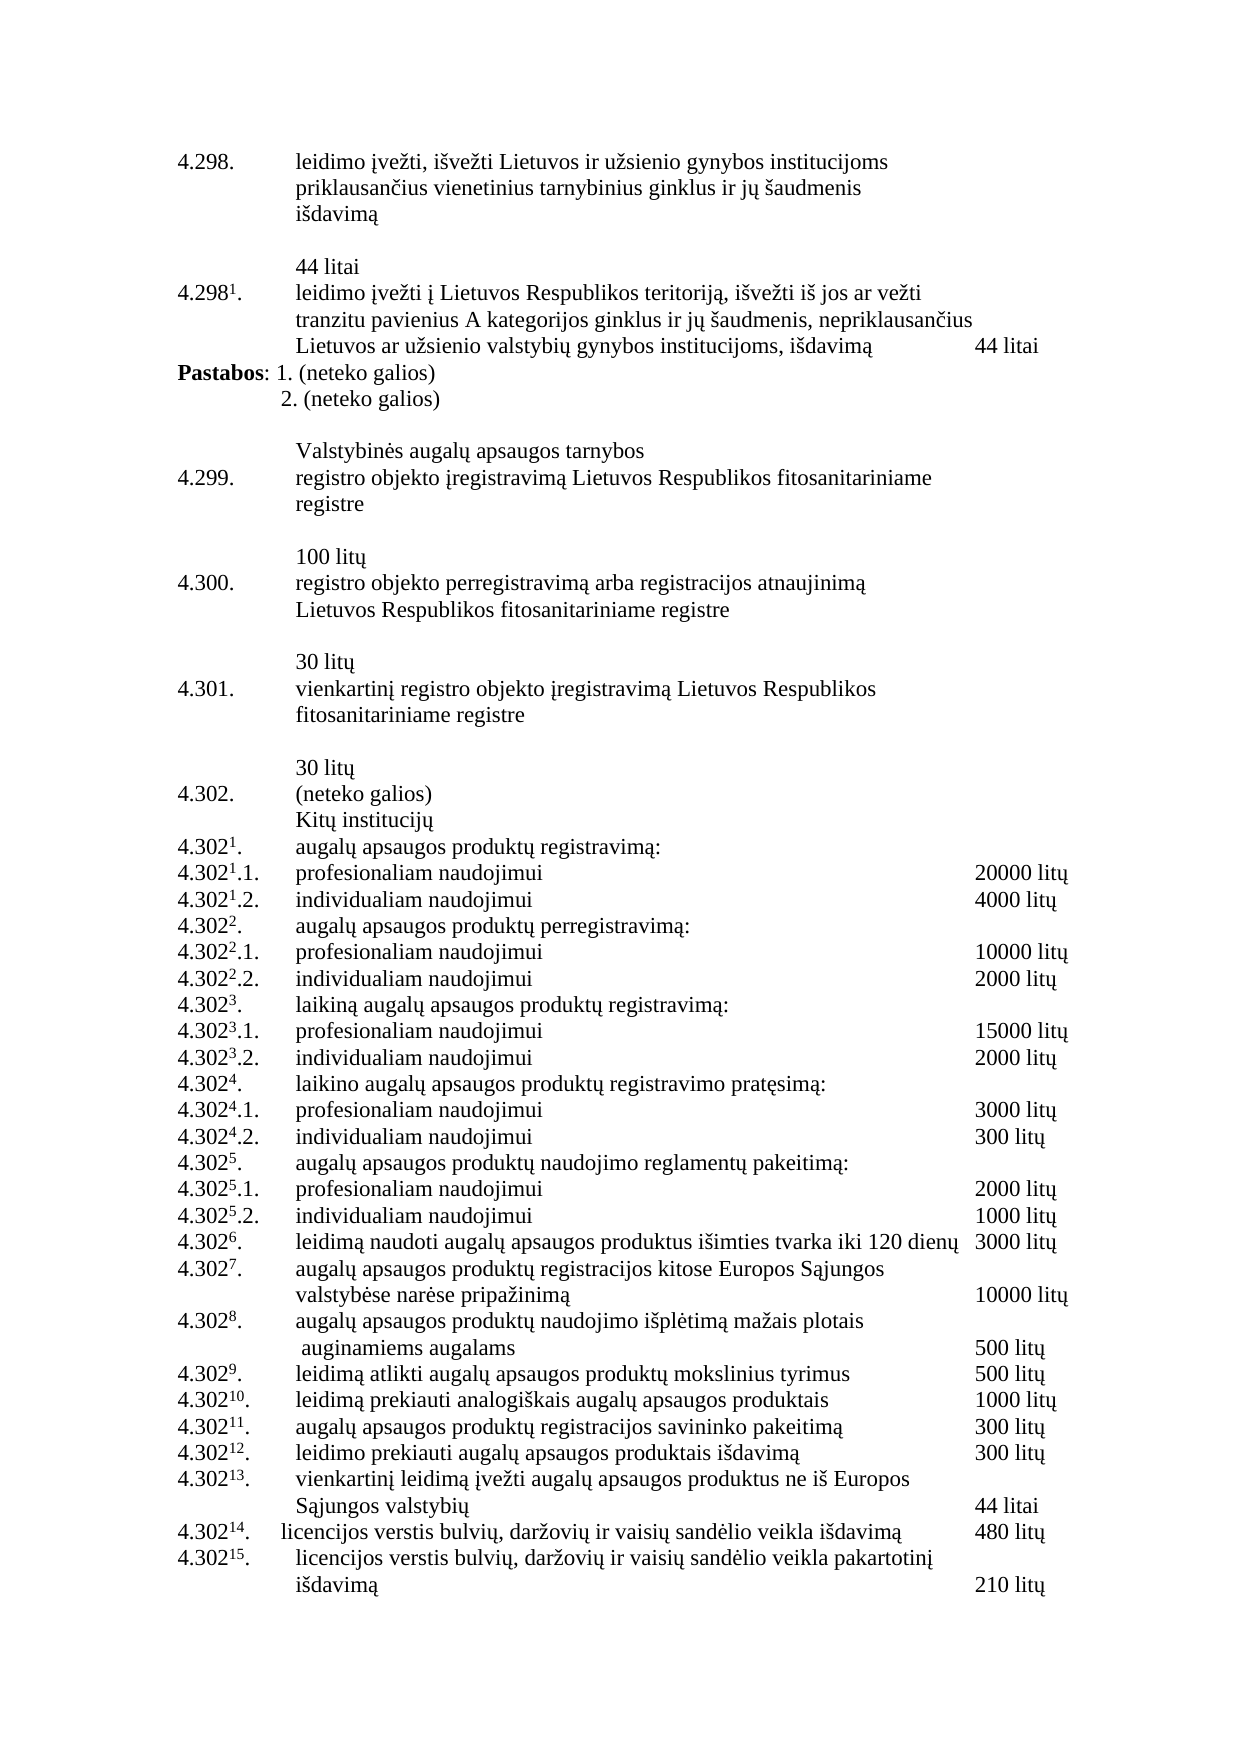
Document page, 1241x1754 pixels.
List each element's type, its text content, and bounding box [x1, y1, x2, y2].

text 4.3025.1. profesionaliam naudojimui 2000 litų [177, 1176, 1093, 1202]
text 4.3025. augalų apsaugos produktų naudojimo reglamentų pakeitimą: [177, 1149, 974, 1176]
text valstybėse narėse pripažinimą 10000 litų [177, 1281, 1122, 1307]
text 4.3022.1. profesionaliam naudojimui 10000 litų [177, 938, 1122, 965]
text auginamiems augalams 500 litų [177, 1334, 1137, 1360]
text 4.3024.2. individualiam naudojimui 300 litų [177, 1123, 1078, 1149]
text Sąjungos valstybių 44 litai [177, 1492, 1122, 1518]
text 2. (neteko galios) [177, 385, 1122, 411]
text Kitų institucijų [177, 807, 945, 833]
text 4.30214. licencijos verstis bulvių, daržovių ir vaisių sandėlio veikla išdavimą 480 litų [177, 1518, 1107, 1544]
text Pastabos: 1. (neteko galios) [177, 358, 1122, 385]
text 4.3022. augalų apsaugos produktų perregistravimą: [177, 912, 974, 938]
text 4.3027. augalų apsaugos produktų registracijos kitose Europos Sąjungos [177, 1254, 974, 1281]
text 4.301. vienkartinį registro objekto įregistravimą Lietuvos Respublikos fitosanitariniame registre 30 litų [177, 675, 945, 780]
text Lietuvos ar užsienio valstybių gynybos institucijoms, išdavimą 44 litai [177, 332, 1122, 358]
text 4.3025.2. individualiam naudojimui 1000 litų [177, 1202, 1107, 1228]
text 4.299. registro objekto įregistravimą Lietuvos Respublikos fitosanitariniame registre 100 litų [177, 464, 945, 569]
text 4.302. (neteko galios) [177, 780, 945, 807]
text išdavimą 210 litų [177, 1571, 1093, 1597]
text 4.30213. vienkartinį leidimą įvežti augalų apsaugos produktus ne iš Europos [177, 1465, 974, 1492]
text 4.3023.1. profesionaliam naudojimui 15000 litų [177, 1017, 1093, 1044]
text 4.300. registro objekto perregistravimą arba registracijos atnaujinimą Lietuvos Respublikos fitosanitariniame registre 30 litų [177, 569, 945, 675]
text 4.3021.2. individualiam naudojimui 4000 litų [177, 886, 1122, 912]
text 4.3021. augalų apsaugos produktų registravimą: [177, 833, 1122, 859]
text 4.3022.2. individualiam naudojimui 2000 litų [177, 965, 1093, 991]
text 4.3023. laikiną augalų apsaugos produktų registravimą: [177, 991, 974, 1017]
text 4.3024. laikino augalų apsaugos produktų registravimo pratęsimą: [177, 1070, 974, 1096]
text 4.30215. licencijos verstis bulvių, daržovių ir vaisių sandėlio veikla pakartotinį [177, 1544, 974, 1571]
text 4.30210. leidimą prekiauti analogiškais augalų apsaugos produktais 1000 litų [177, 1386, 1122, 1413]
text Valstybinės augalų apsaugos tarnybos [177, 438, 945, 464]
text 4.3021.1. profesionaliam naudojimui 20000 litų [177, 859, 1137, 886]
text 4.3029. leidimą atlikti augalų apsaugos produktų mokslinius tyrimus 500 litų [177, 1360, 1167, 1386]
text 4.298. leidimo įvežti, išvežti Lietuvos ir užsienio gynybos institucijoms priklausančius vienetinius tarnybinius ginklus ir jų šaudmenis išdavimą 44 litai [177, 148, 945, 279]
text 4.30211. augalų apsaugos produktų registracijos savininko pakeitimą 300 litų [177, 1413, 1122, 1439]
text 4.3026. leidimą naudoti augalų apsaugos produktus išimties tvarka iki 120 dienų 3000 litų [177, 1228, 1093, 1254]
text 4.3023.2. individualiam naudojimui 2000 litų [177, 1044, 1063, 1070]
text 4.3028. augalų apsaugos produktų naudojimo išplėtimą mažais plotais [177, 1307, 974, 1334]
text 4.30212. leidimo prekiauti augalų apsaugos produktais išdavimą 300 litų [177, 1439, 1093, 1465]
text 4.2981. leidimo įvežti į Lietuvos Respublikos teritoriją, išvežti iš jos ar vežti tranzitu pavienius A kategorijos ginklus ir jų šaudmenis, nepriklausančius [177, 279, 1122, 332]
text 4.3024.1. profesionaliam naudojimui 3000 litų [177, 1096, 1078, 1123]
